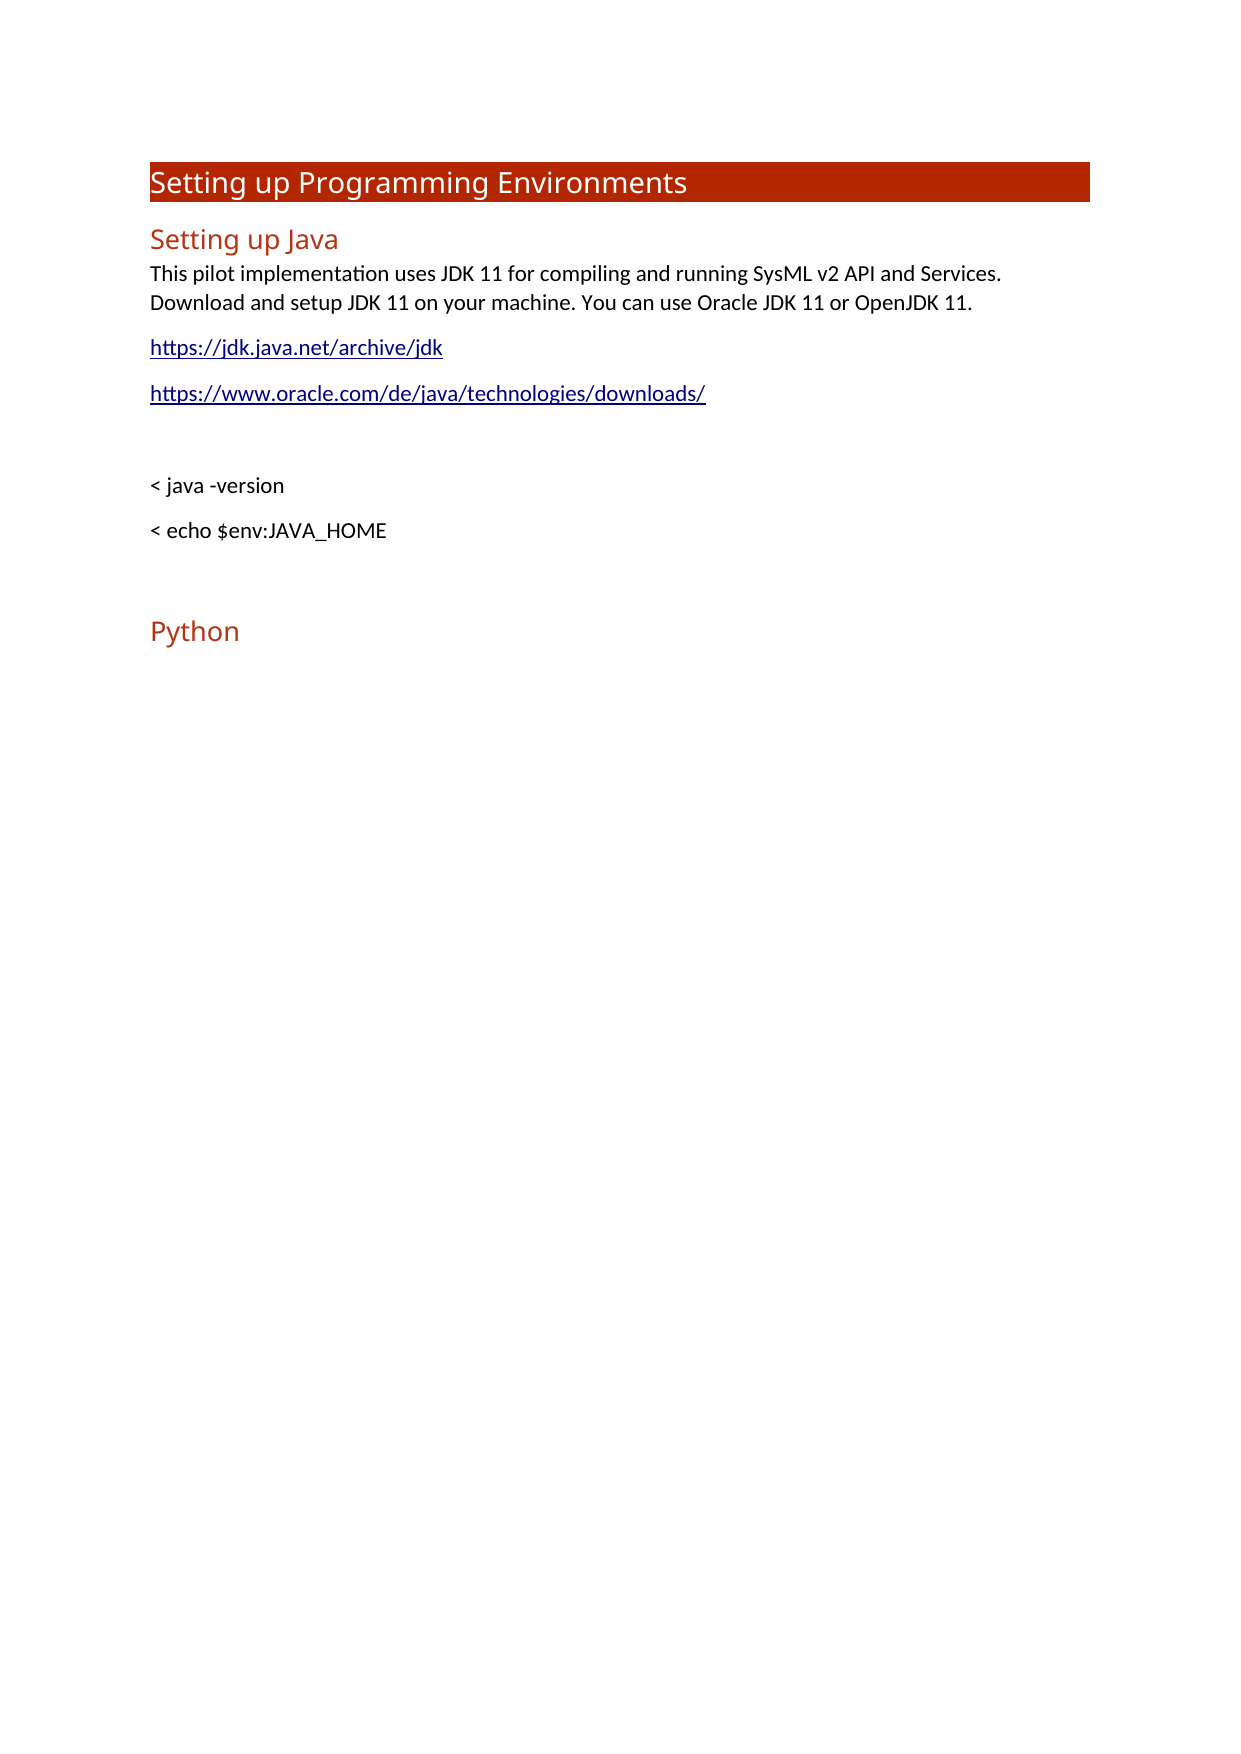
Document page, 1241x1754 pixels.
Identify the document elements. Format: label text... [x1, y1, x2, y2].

text < java -version [150, 471, 1090, 499]
subtitle Setting up Programming Environments [150, 162, 1090, 202]
text This pilot implementation uses JDK 11 for compiling and running SysML v2 API and Services. Download and setup JDK 11 on your machine. You can use Oracle JDK 11 or OpenJDK 11. [150, 259, 1090, 316]
subtitle Setting up Java [150, 220, 1090, 257]
subtitle Python [150, 612, 1090, 649]
text https://jdk.java.net/archive/jdk [150, 333, 1090, 362]
text https://www.oracle.com/de/java/technologies/downloads/ [150, 379, 1090, 407]
text < echo $env:JAVA_HOME [150, 516, 1090, 544]
